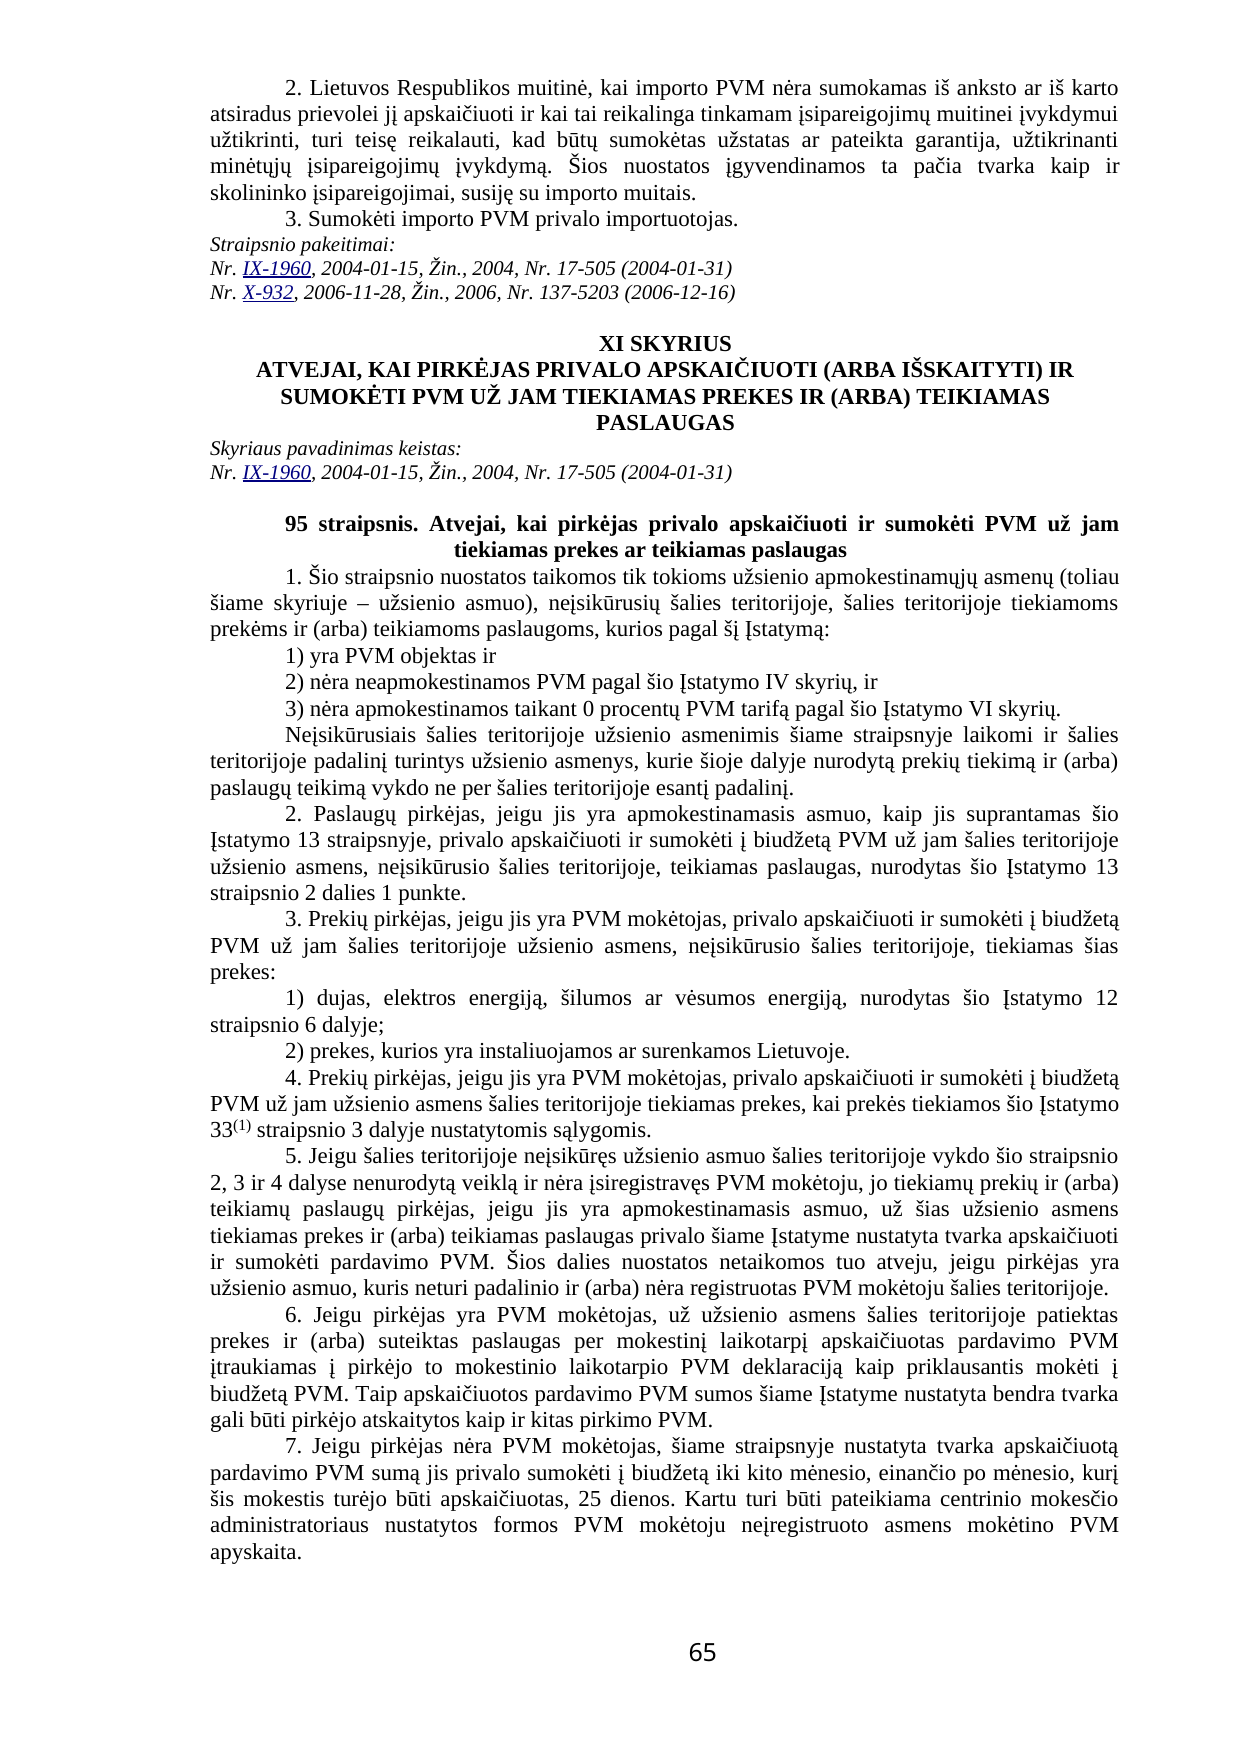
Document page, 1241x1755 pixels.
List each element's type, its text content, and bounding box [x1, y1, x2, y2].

text 3) nėra apmokestinamos taikant 0 procentų PVM tarifą pagal šio Įstatymo VI skyrių. [210, 694, 1120, 721]
text Neįsikūrusiais šalies teritorijoje užsienio asmenimis šiame straipsnyje laikomi ir šalies teritorijoje padalinį turintys užsienio asmenys, kurie šioje dalyje nurodytą prekių tiekimą ir (arba) paslaugų teikimą vykdo ne per šalies teritorijoje esantį padalinį. [210, 721, 1120, 800]
text 3. Prekių pirkėjas, jeigu jis yra PVM mokėtojas, privalo apskaičiuoti ir sumokėti į biudžetą PVM už jam šalies teritorijoje užsienio asmens, neįsikūrusio šalies teritorijoje, tiekiamas šias prekes: [210, 905, 1120, 984]
text 95 straipsnis. Atvejai, kai pirkėjas privalo apskaičiuoti ir sumokėti PVM už jam tiekiamas prekes ar teikiamas paslaugas [285, 510, 1120, 563]
text 1) yra PVM objektas ir [210, 642, 1120, 668]
text 2) prekes, kurios yra instaliuojamos ar surenkamos Lietuvoje. [210, 1037, 1120, 1063]
text 1. Šio straipsnio nuostatos taikomos tik tokioms užsienio apmokestinamųjų asmenų (toliau šiame skyriuje – užsienio asmuo), neįsikūrusių šalies teritorijoje, šalies teritorijoje tiekiamoms prekėms ir (arba) teikiamoms paslaugoms, kurios pagal šį Įstatymą: [210, 563, 1120, 642]
text Nr. X-932, 2006-11-28, Žin., 2006, Nr. 137-5203 (2006-12-16) [210, 280, 1120, 304]
text 3. Sumokėti importo PVM privalo importuotojas. [210, 205, 1120, 232]
text 2. Paslaugų pirkėjas, jeigu jis yra apmokestinamasis asmuo, kaip jis suprantamas šio Įstatymo 13 straipsnyje, privalo apskaičiuoti ir sumokėti į biudžetą PVM už jam šalies teritorijoje užsienio asmens, neįsikūrusio šalies teritorijoje, teikiamas paslaugas, nurodytas šio Įstatymo 13 straipsnio 2 dalies 1 punkte. [210, 800, 1120, 905]
text Nr. IX-1960, 2004-01-15, Žin., 2004, Nr. 17-505 (2004-01-31) [210, 256, 1120, 280]
text Straipsnio pakeitimai: [210, 232, 1120, 256]
text Nr. IX-1960, 2004-01-15, Žin., 2004, Nr. 17-505 (2004-01-31) [210, 460, 1120, 484]
text ATVEJAI, KAI PIRKĖJAS PRIVALO APSKAIČIUOTI (ARBA IŠSKAITYTI) IR SUMOKĖTI PVM UŽ JAM TIEKIAMAS PREKES IR (ARBA) TEIKIAMAS PASLAUGAS [210, 357, 1120, 436]
text 4. Prekių pirkėjas, jeigu jis yra PVM mokėtojas, privalo apskaičiuoti ir sumokėti į biudžetą PVM už jam užsienio asmens šalies teritorijoje tiekiamas prekes, kai prekės tiekiamos šio Įstatymo 33(1) straipsnio 3 dalyje nustatytomis sąlygomis. [210, 1063, 1120, 1143]
text 5. Jeigu šalies teritorijoje neįsikūręs užsienio asmuo šalies teritorijoje vykdo šio straipsnio 2, 3 ir 4 dalyse nenurodytą veiklą ir nėra įsiregistravęs PVM mokėtoju, jo tiekiamų prekių ir (arba) teikiamų paslaugų pirkėjas, jeigu jis yra apmokestinamasis asmuo, už šias užsienio asmens tiekiamas prekes ir (arba) teikiamas paslaugas privalo šiame Įstatyme nustatyta tvarka apskaičiuoti ir sumokėti pardavimo PVM. Šios dalies nuostatos netaikomos tuo atveju, jeigu pirkėjas yra užsienio asmuo, kuris neturi padalinio ir (arba) nėra registruotas PVM mokėtoju šalies teritorijoje. [210, 1143, 1120, 1301]
text 2) nėra neapmokestinamos PVM pagal šio Įstatymo IV skyrių, ir [210, 668, 1120, 694]
text Skyriaus pavadinimas keistas: [210, 436, 1120, 460]
text 7. Jeigu pirkėjas nėra PVM mokėtojas, šiame straipsnyje nustatyta tvarka apskaičiuotą pardavimo PVM sumą jis privalo sumokėti į biudžetą iki kito mėnesio, einančio po mėnesio, kurį šis mokestis turėjo būti apskaičiuotas, 25 dienos. Kartu turi būti pateikiama centrinio mokesčio administratoriaus nustatytos formos PVM mokėtoju neįregistruoto asmens mokėtino PVM apyskaita. [210, 1432, 1120, 1564]
text XI SKYRIUS [210, 330, 1120, 357]
text 6. Jeigu pirkėjas yra PVM mokėtojas, už užsienio asmens šalies teritorijoje patiektas prekes ir (arba) suteiktas paslaugas per mokestinį laikotarpį apskaičiuotas pardavimo PVM įtraukiamas į pirkėjo to mokestinio laikotarpio PVM deklaraciją kaip priklausantis mokėti į biudžetą PVM. Taip apskaičiuotos pardavimo PVM sumos šiame Įstatyme nustatyta bendra tvarka gali būti pirkėjo atskaitytos kaip ir kitas pirkimo PVM. [210, 1301, 1120, 1432]
text 1) dujas, elektros energiją, šilumos ar vėsumos energiją, nurodytas šio Įstatymo 12 straipsnio 6 dalyje; [210, 984, 1120, 1037]
text 2. Lietuvos Respublikos muitinė, kai importo PVM nėra sumokamas iš anksto ar iš karto atsiradus prievolei jį apskaičiuoti ir kai tai reikalinga tinkamam įsipareigojimų muitinei įvykdymui užtikrinti, turi teisę reikalauti, kad būtų sumokėtas užstatas ar pateikta garantija, užtikrinanti minėtųjų įsipareigojimų įvykdymą. Šios nuostatos įgyvendinamos ta pačia tvarka kaip ir skolininko įsipareigojimai, susiję su importo muitais. [210, 73, 1120, 205]
